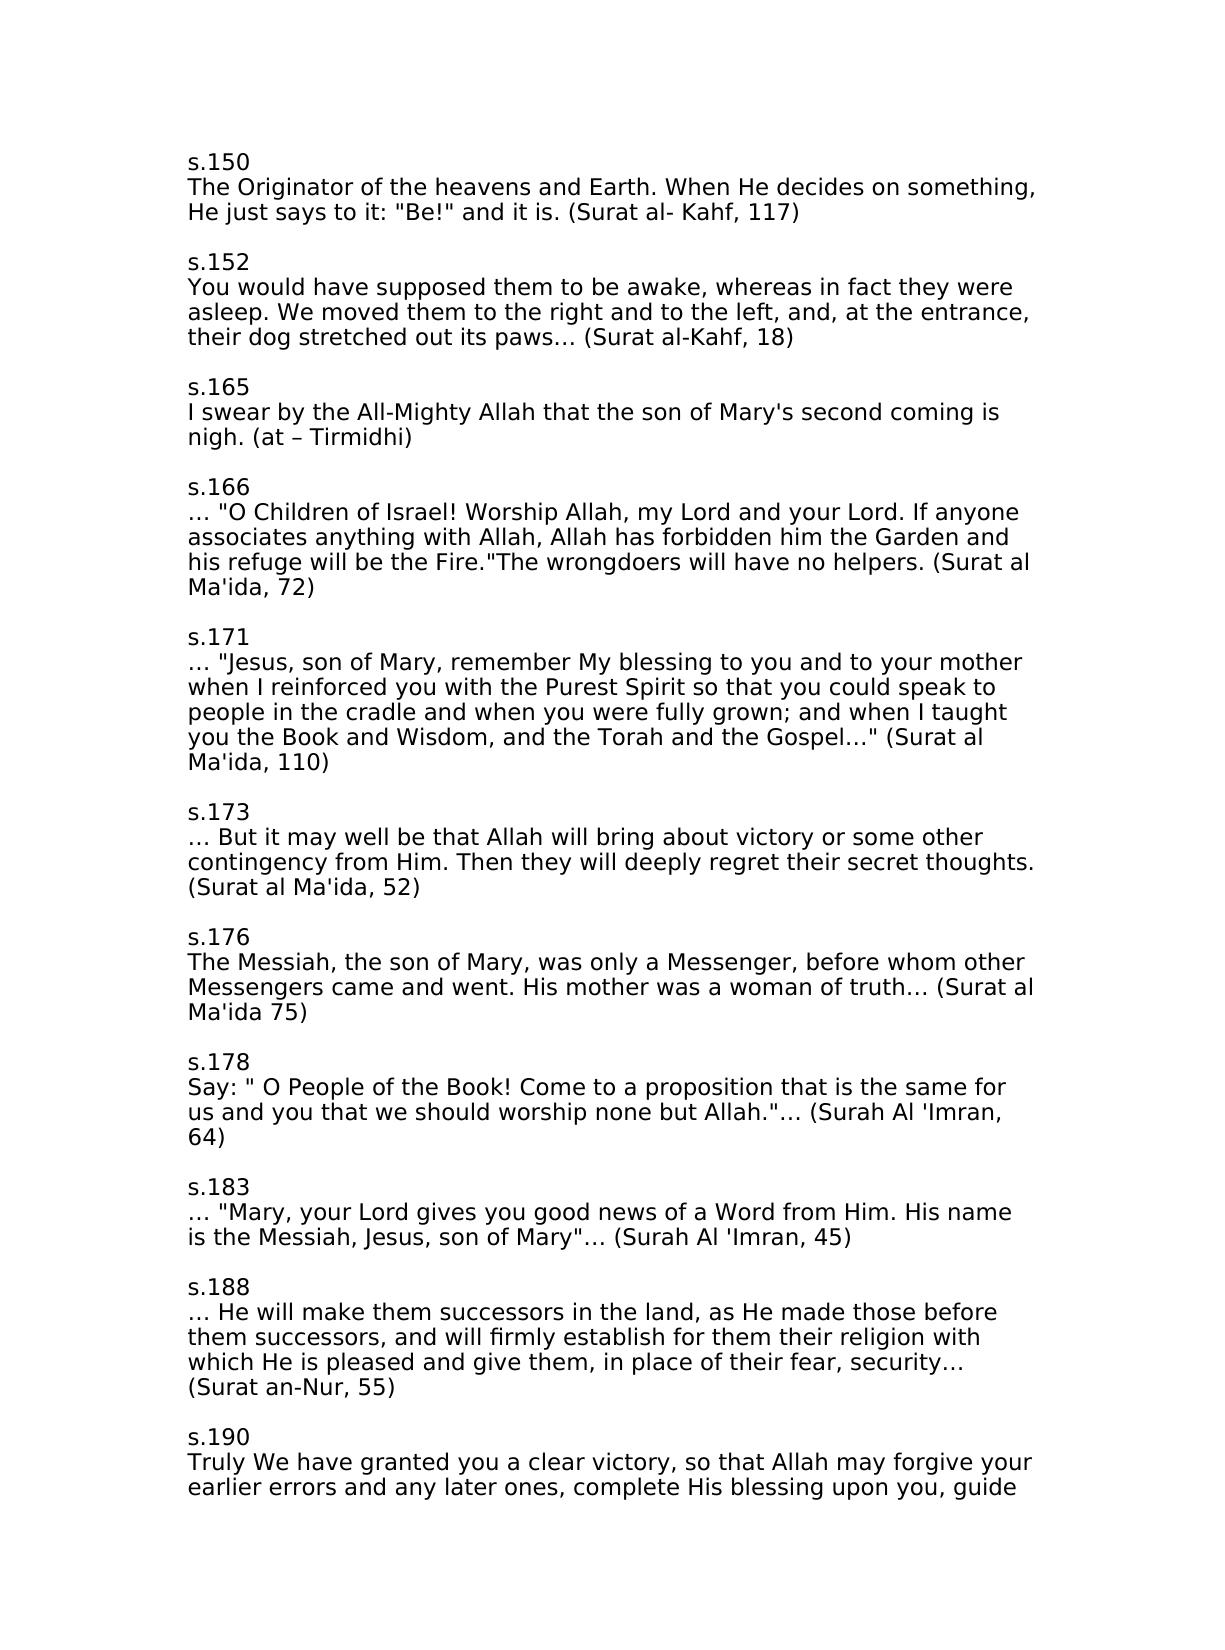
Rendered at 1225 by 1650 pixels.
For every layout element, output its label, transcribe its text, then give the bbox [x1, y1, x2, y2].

text s.178 [187, 1050, 1037, 1075]
text s.188 [187, 1275, 1037, 1300]
text s.171 [187, 625, 1037, 650]
text Say: " O People of the Book! Come to a proposition that is the same for us and you that we should worship none but Allah."… (Surah Al 'Imran, 64) [187, 1075, 1037, 1150]
text s.190 [187, 1425, 1037, 1450]
text s.150 [187, 150, 1037, 175]
text … "Jesus, son of Mary, remember My blessing to you and to your mother when I reinforced you with the Purest Spirit so that you could speak to people in the cradle and when you were fully grown; and when I taught you the Book and Wisdom, and the Torah and the Gospel…" (Surat al Ma'ida, 110) [187, 650, 1037, 775]
text … "O Children of Israel! Worship Allah, my Lord and your Lord. If anyone associates anything with Allah, Allah has forbidden him the Garden and his refuge will be the Fire."The wrongdoers will have no helpers. (Surat al Ma'ida, 72) [187, 500, 1037, 600]
text … "Mary, your Lord gives you good news of a Word from Him. His name is the Messiah, Jesus, son of Mary"… (Surah Al 'Imran, 45) [187, 1200, 1037, 1250]
text You would have supposed them to be awake, whereas in fact they were asleep. We moved them to the right and to the left, and, at the entrance, their dog stretched out its paws… (Surat al-Kahf, 18) [187, 275, 1037, 350]
text The Messiah, the son of Mary, was only a Messenger, before whom other Messengers came and went. His mother was a woman of truth… (Surat al Ma'ida 75) [187, 950, 1037, 1025]
text … He will make them successors in the land, as He made those before them successors, and will firmly establish for them their religion with which He is pleased and give them, in place of their fear, security… (Surat an-Nur, 55) [187, 1300, 1037, 1400]
text The Originator of the heavens and Earth. When He decides on something, He just says to it: "Be!" and it is. (Surat al- Kahf, 117) [187, 175, 1037, 225]
text s.183 [187, 1175, 1037, 1200]
text I swear by the All-Mighty Allah that the son of Mary's second coming is nigh. (at – Tirmidhi) [187, 400, 1037, 450]
text s.173 [187, 800, 1037, 825]
text s.165 [187, 375, 1037, 400]
text s.152 [187, 250, 1037, 275]
text … But it may well be that Allah will bring about victory or some other contingency from Him. Then they will deeply regret their secret thoughts. (Surat al Ma'ida, 52) [187, 825, 1037, 900]
text s.176 [187, 925, 1037, 950]
text Truly We have granted you a clear victory, so that Allah may forgive your earlier errors and any later ones, complete His blessing upon you, guide [187, 1450, 1037, 1500]
text s.166 [187, 475, 1037, 500]
